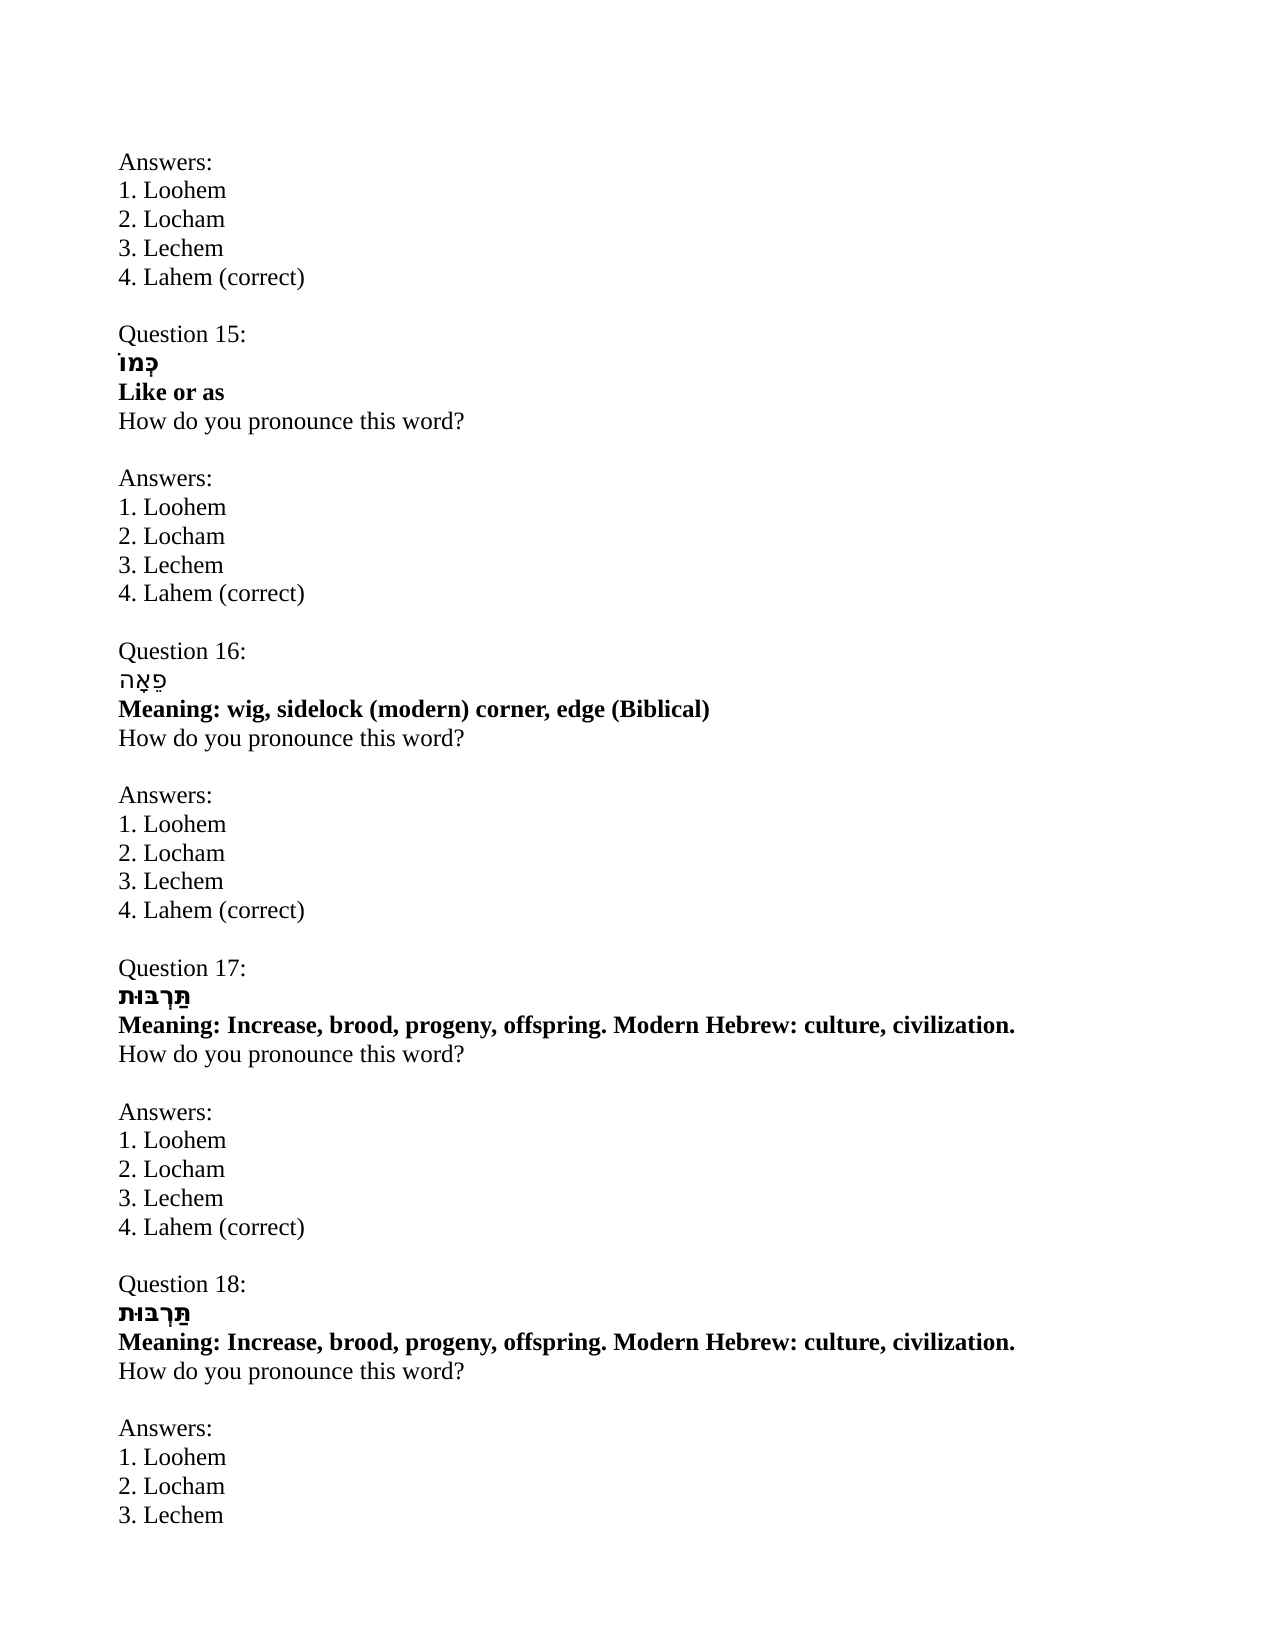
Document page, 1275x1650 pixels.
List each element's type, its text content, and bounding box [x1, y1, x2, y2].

text Meaning: Increase, brood, progeny, offspring. Modern Hebrew: culture, civilization. [118, 1327, 1157, 1356]
text Question 18: [118, 1269, 1157, 1298]
text 1. Loohem [118, 809, 1157, 838]
text 1. Loohem [118, 1442, 1157, 1471]
text 2. Locham [118, 204, 1157, 233]
text Answers: [118, 463, 1157, 492]
text 2. Locham [118, 838, 1157, 866]
text תַּרְבּוּת [118, 981, 1157, 1011]
text Meaning: Increase, brood, progeny, offspring. Modern Hebrew: culture, civilization. [118, 1011, 1157, 1039]
text 1. Loohem [118, 492, 1157, 521]
text Question 15: [118, 319, 1157, 348]
text How do you pronounce this word? [118, 723, 1157, 751]
text Answers: [118, 1097, 1157, 1126]
text 2. Locham [118, 521, 1157, 550]
text פֵאָה [118, 665, 1157, 694]
text כְּמוֹ [118, 348, 1157, 377]
text Question 17: [118, 953, 1157, 981]
text 1. Loohem [118, 176, 1157, 204]
text Like or as [118, 377, 1157, 406]
text 3. Lechem [118, 233, 1157, 262]
text Meaning: wig, sidelock (modern) corner, edge (Biblical) [118, 694, 1157, 723]
text 4. Lahem (correct) [118, 578, 1157, 607]
text 4. Lahem (correct) [118, 262, 1157, 291]
text Question 16: [118, 636, 1157, 665]
text 3. Lechem [118, 1183, 1157, 1212]
text תַּרְבּוּת [118, 1298, 1157, 1327]
text 3. Lechem [118, 866, 1157, 895]
text 3. Lechem [118, 550, 1157, 578]
text Answers: [118, 1413, 1157, 1442]
text 4. Lahem (correct) [118, 895, 1157, 924]
text 3. Lechem [118, 1500, 1157, 1528]
text How do you pronounce this word? [118, 1356, 1157, 1385]
text 4. Lahem (correct) [118, 1212, 1157, 1241]
text 2. Locham [118, 1471, 1157, 1500]
text How do you pronounce this word? [118, 406, 1157, 435]
text 2. Locham [118, 1154, 1157, 1183]
text How do you pronounce this word? [118, 1039, 1157, 1068]
text Answers: [118, 147, 1157, 176]
text Answers: [118, 780, 1157, 809]
text 1. Loohem [118, 1126, 1157, 1154]
